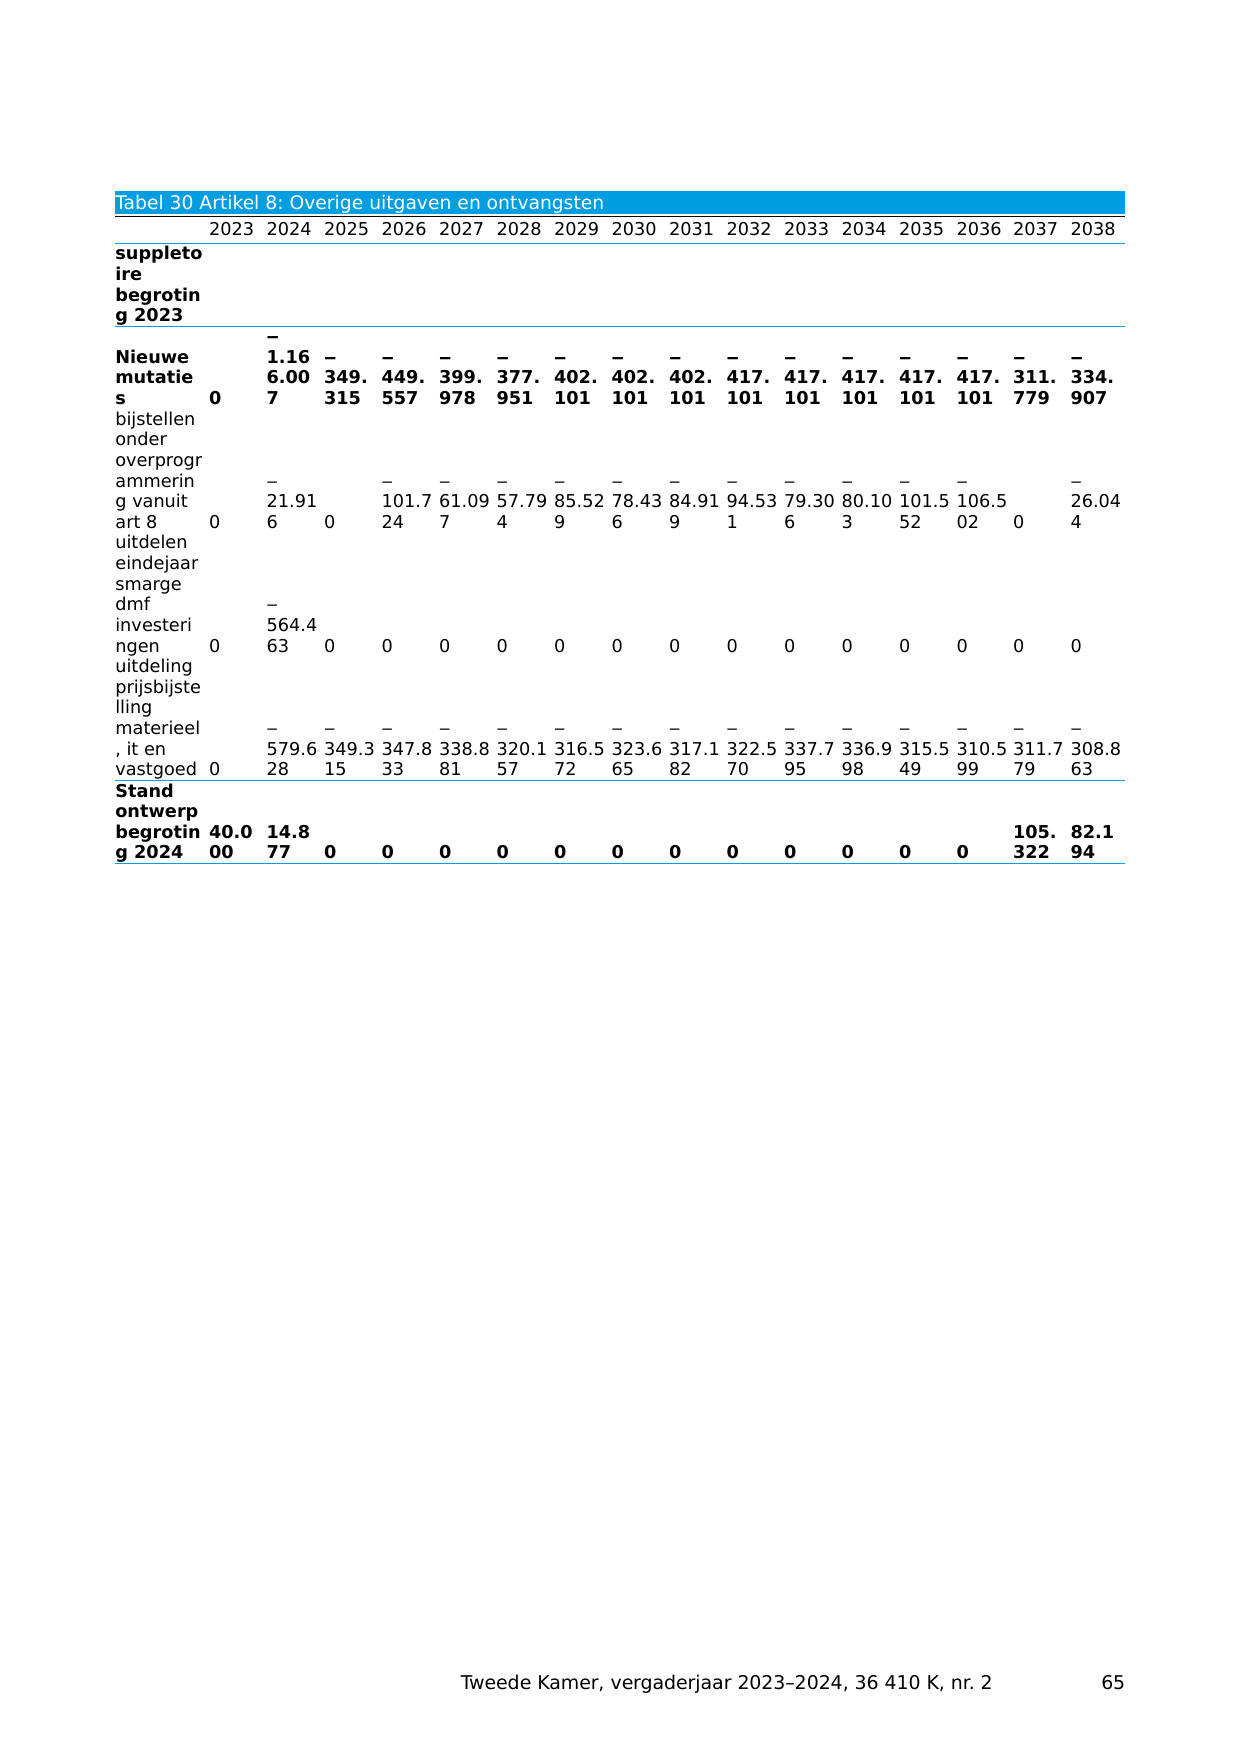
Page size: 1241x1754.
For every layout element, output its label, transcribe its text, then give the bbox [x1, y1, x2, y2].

table_cell ‒ 336.998 [839, 656, 896, 780]
table_cell 0 [436, 781, 493, 863]
table_cell 0 [896, 781, 953, 863]
table_cell [1010, 244, 1067, 326]
table_cell 0 [1010, 533, 1067, 656]
table_cell [839, 244, 896, 326]
table_cell 2028 [494, 217, 551, 243]
table_cell 0 [609, 533, 666, 656]
table_cell uitdelen eindejaarsmarge dmf investeringen [115, 533, 206, 656]
table_cell Nieuwe mutaties [115, 327, 206, 409]
table_cell ‒ 334.907 [1068, 327, 1125, 409]
table_cell ‒ 417.101 [954, 327, 1010, 409]
table_cell 2029 [551, 217, 608, 243]
table_cell 2030 [609, 217, 666, 243]
table_cell 0 [551, 533, 608, 656]
table_cell 2035 [896, 217, 953, 243]
table_cell [666, 244, 723, 326]
table_cell 0 [206, 409, 263, 532]
table_cell ‒ 101.552 [896, 409, 953, 532]
table_cell 0 [724, 533, 781, 656]
table_cell Stand ontwerpbegroting 2024 [115, 781, 206, 863]
table_cell ‒ 310.599 [954, 656, 1010, 780]
table_cell 0 [321, 409, 378, 532]
table_cell 0 [1068, 533, 1125, 656]
table_cell 0 [321, 533, 378, 656]
table_cell 0 [1010, 409, 1067, 532]
table_cell 0 [724, 781, 781, 863]
table_cell ‒ 399.978 [436, 327, 493, 409]
table_cell 0 [206, 327, 263, 409]
table_cell ‒ 320.157 [494, 656, 551, 780]
table_cell [115, 217, 206, 243]
table_cell ‒ 101.724 [379, 409, 436, 532]
table_cell ‒ 57.794 [494, 409, 551, 532]
table_cell ‒ 21.916 [264, 409, 321, 532]
table_cell ‒ 564.463 [264, 533, 321, 656]
table_cell bijstellen onder overprogrammering vanuit art 8 [115, 409, 206, 532]
table_cell ‒ 349.315 [321, 656, 378, 780]
table_cell [1068, 244, 1125, 326]
table_cell 0 [896, 533, 953, 656]
table_cell 0 [666, 533, 723, 656]
table_cell 14.877 [264, 781, 321, 863]
table_cell 0 [206, 656, 263, 780]
table_cell ‒ 106.502 [954, 409, 1010, 532]
table_cell ‒ 315.549 [896, 656, 953, 780]
table_cell 40.000 [206, 781, 263, 863]
table_cell 2026 [379, 217, 436, 243]
table_cell uitdeling prijsbijstelling materieel, it en vastgoed [115, 656, 206, 780]
table_cell 2033 [781, 217, 838, 243]
table_cell ‒ 78.436 [609, 409, 666, 532]
table_cell suppletoire begroting 2023 [115, 244, 206, 326]
table_cell 0 [551, 781, 608, 863]
table_cell [206, 244, 263, 326]
table_cell 0 [379, 533, 436, 656]
table_cell ‒ 61.097 [436, 409, 493, 532]
table_cell ‒ 317.182 [666, 656, 723, 780]
table_cell ‒ 84.919 [666, 409, 723, 532]
table_cell ‒ 417.101 [896, 327, 953, 409]
table_cell 0 [954, 781, 1010, 863]
table_cell [379, 244, 436, 326]
table_cell ‒ 311.779 [1010, 656, 1067, 780]
table_cell ‒ 402.101 [551, 327, 608, 409]
table_cell ‒ 417.101 [781, 327, 838, 409]
table_cell ‒ 322.570 [724, 656, 781, 780]
table_cell [724, 244, 781, 326]
table_cell 0 [206, 533, 263, 656]
table_cell 0 [609, 781, 666, 863]
table_cell [494, 244, 551, 326]
table_cell [551, 244, 608, 326]
table_cell 82.194 [1068, 781, 1125, 863]
table_cell ‒ 347.833 [379, 656, 436, 780]
table_cell ‒ 316.572 [551, 656, 608, 780]
table_cell 0 [954, 533, 1010, 656]
table_cell ‒ 349.315 [321, 327, 378, 409]
table_cell ‒ 94.531 [724, 409, 781, 532]
table_cell [321, 244, 378, 326]
table_cell [609, 244, 666, 326]
table_cell 2027 [436, 217, 493, 243]
table_cell ‒ 311.779 [1010, 327, 1067, 409]
table_cell ‒ 323.665 [609, 656, 666, 780]
table_cell ‒ 337.795 [781, 656, 838, 780]
table_cell 2038 [1068, 217, 1125, 243]
table_cell 2024 [264, 217, 321, 243]
table_cell 0 [781, 781, 838, 863]
table_cell [781, 244, 838, 326]
table_cell ‒ 85.529 [551, 409, 608, 532]
table_cell [264, 244, 321, 326]
table_cell ‒ 1.166.007 [264, 327, 321, 409]
table_cell 0 [379, 781, 436, 863]
table_cell 2034 [839, 217, 896, 243]
table_cell ‒ 449.557 [379, 327, 436, 409]
table_cell 0 [436, 533, 493, 656]
table_cell [896, 244, 953, 326]
table_cell 0 [781, 533, 838, 656]
table_cell ‒ 402.101 [609, 327, 666, 409]
table_cell 0 [494, 781, 551, 863]
table_cell 2023 [206, 217, 263, 243]
table_cell [954, 244, 1010, 326]
table_cell [436, 244, 493, 326]
table_cell ‒ 338.881 [436, 656, 493, 780]
table_cell ‒ 308.863 [1068, 656, 1125, 780]
table_cell 2032 [724, 217, 781, 243]
table_cell ‒ 377.951 [494, 327, 551, 409]
table_cell 2036 [954, 217, 1010, 243]
table_cell ‒ 402.101 [666, 327, 723, 409]
table_cell ‒ 80.103 [839, 409, 896, 532]
table_cell 2025 [321, 217, 378, 243]
table_cell 0 [666, 781, 723, 863]
table_cell ‒ 417.101 [724, 327, 781, 409]
table_cell ‒ 417.101 [839, 327, 896, 409]
table_cell ‒ 79.306 [781, 409, 838, 532]
table_cell 2037 [1010, 217, 1067, 243]
table_cell 2031 [666, 217, 723, 243]
table_cell 0 [494, 533, 551, 656]
table_cell 105.322 [1010, 781, 1067, 863]
table_cell 0 [839, 781, 896, 863]
table_cell ‒ 26.044 [1068, 409, 1125, 532]
table_cell 0 [839, 533, 896, 656]
table_cell 0 [321, 781, 378, 863]
table_cell ‒ 579.628 [264, 656, 321, 780]
